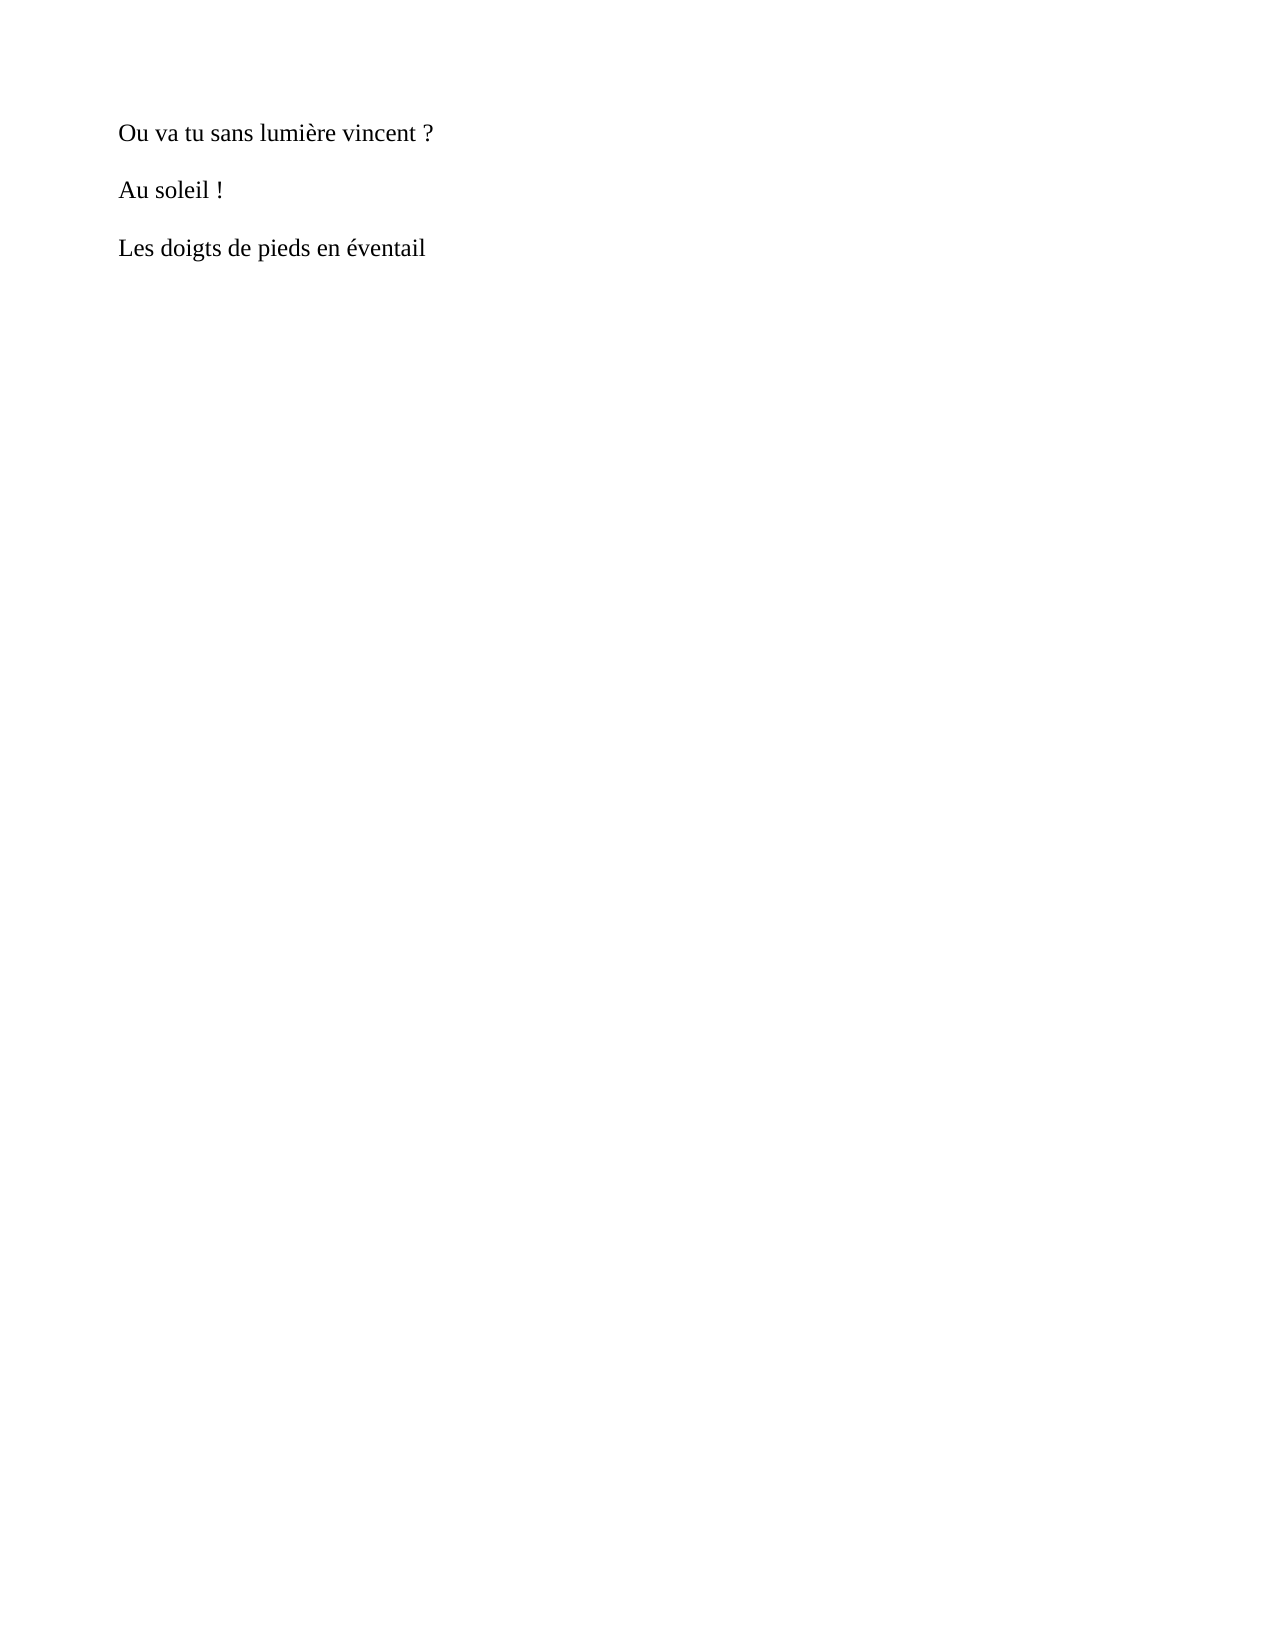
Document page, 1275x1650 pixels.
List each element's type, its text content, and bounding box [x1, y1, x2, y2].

text Ou va tu sans lumière vincent ? [118, 118, 1157, 147]
text Au soleil ! [118, 176, 1157, 204]
text Les doigts de pieds en éventail [118, 233, 1157, 262]
